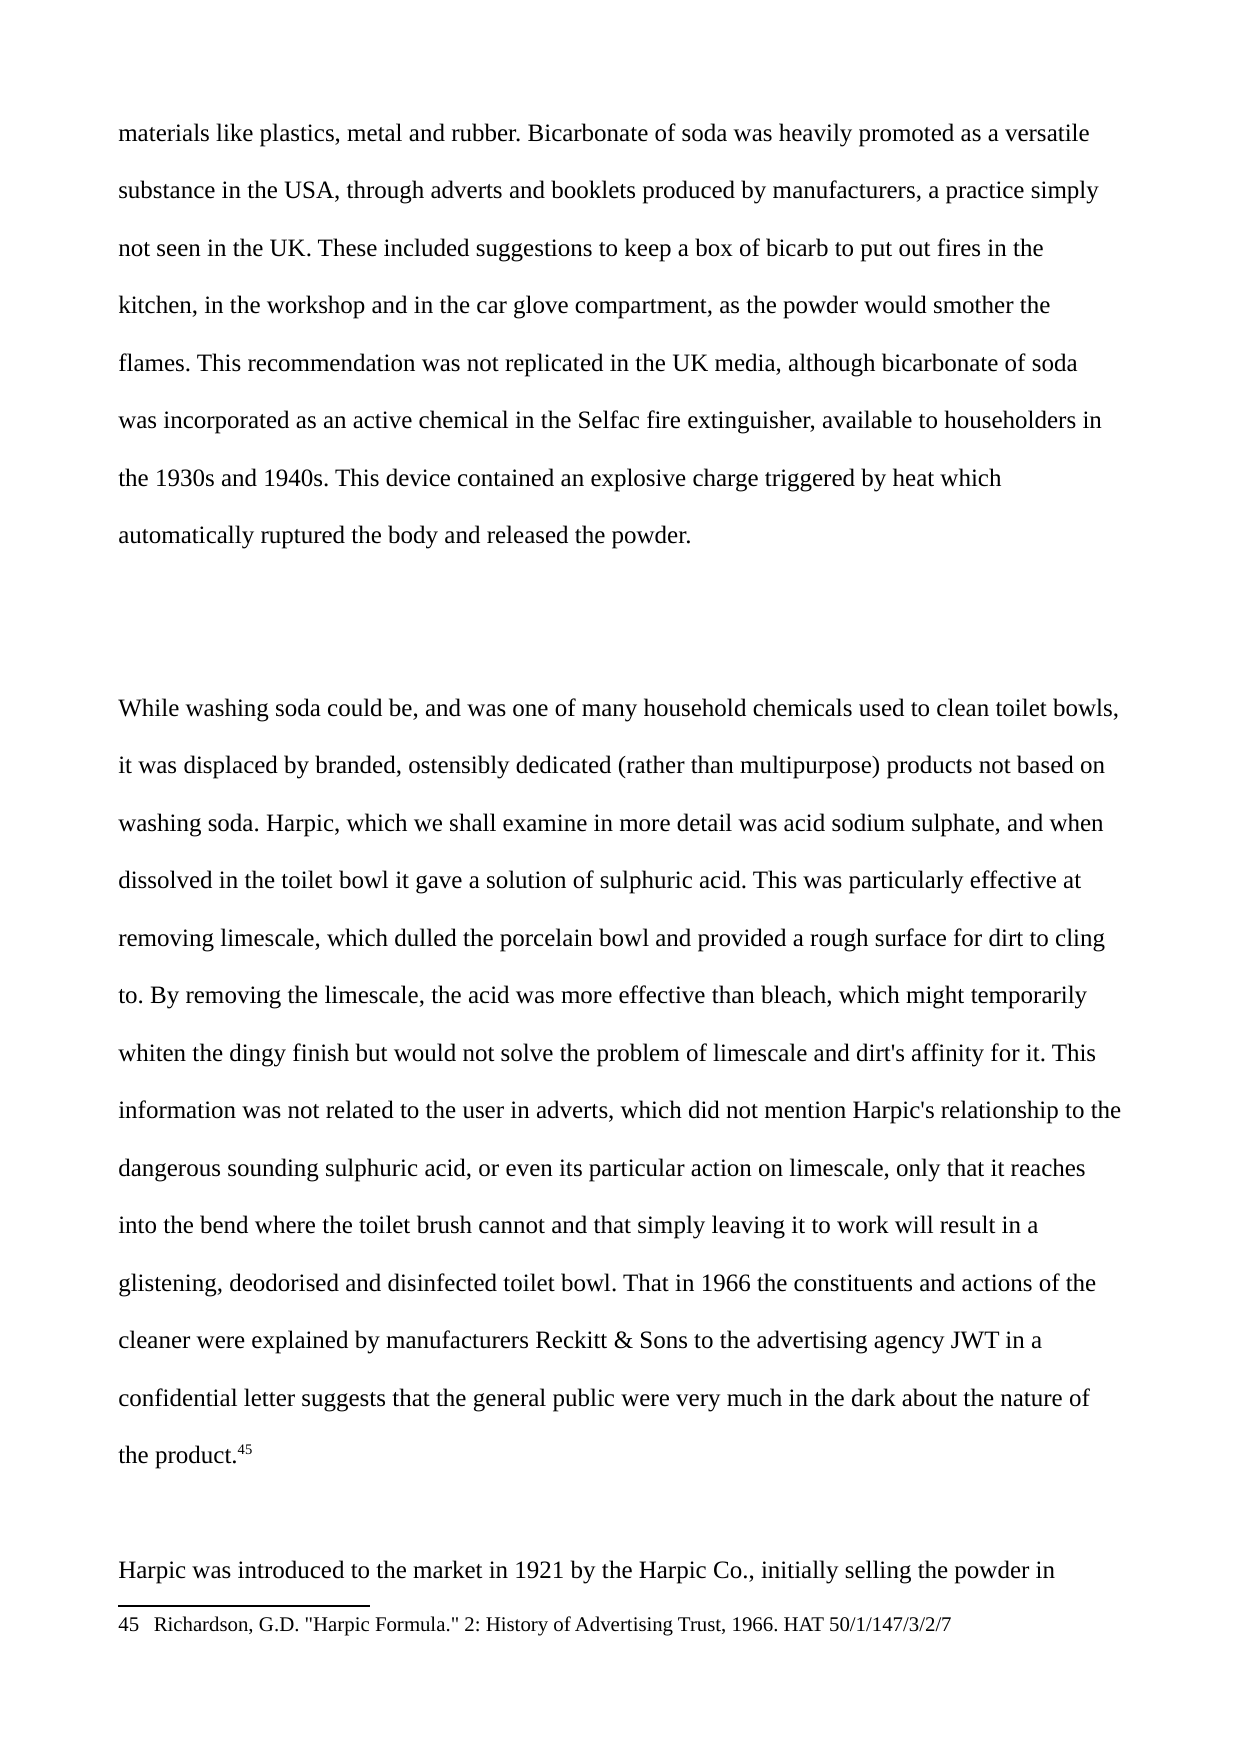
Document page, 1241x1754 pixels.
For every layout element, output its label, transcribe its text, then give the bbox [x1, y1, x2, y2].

text Harpic was introduced to the market in 1921 by the Harpic Co., initially selling the powder in [118, 1556, 1122, 1584]
text Richardson, G.D. "Harpic Formula." 2: History of Advertising Trust, 1966. HAT 50/1/147/3/2/7 [118, 1612, 1122, 1636]
text materials like plastics, metal and rubber. Bicarbonate of soda was heavily promoted as a versatile substance in the USA, through adverts and booklets produced by manufacturers, a practice simply not seen in the UK. These included suggestions to keep a box of bicarb to put out fires in the kitchen, in the workshop and in the car glove compartment, as the powder would smother the flames. This recommendation was not replicated in the UK media, although bicarbonate of soda was incorporated as an active chemical in the Selfac fire extinguisher, available to householders in the 1930s and 1940s. This device contained an explosive charge triggered by heat which automatically ruptured the body and released the powder. [118, 118, 1122, 549]
text While washing soda could be, and was one of many household chemicals used to clean toilet bowls, it was displaced by branded, ostensibly dedicated (rather than multipurpose) products not based on washing soda. Harpic, which we shall examine in more detail was acid sodium sulphate, and when dissolved in the toilet bowl it gave a solution of sulphuric acid. This was particularly effective at removing limescale, which dulled the porcelain bowl and provided a rough surface for dirt to cling to. By removing the limescale, the acid was more effective than bleach, which might temporarily whiten the dingy finish but would not solve the problem of limescale and dirt's affinity for it. This information was not related to the user in adverts, which did not mention Harpic's relationship to the dangerous sounding sulphuric acid, or even its particular action on limescale, only that it reaches into the bend where the toilet brush cannot and that simply leaving it to work will result in a glistening, deodorised and disinfected toilet bowl. That in 1966 the constituents and actions of the cleaner were explained by manufacturers Reckitt & Sons to the advertising agency JWT in a confidential letter suggests that the general public were very much in the dark about the nature of the product. [118, 693, 1122, 1469]
